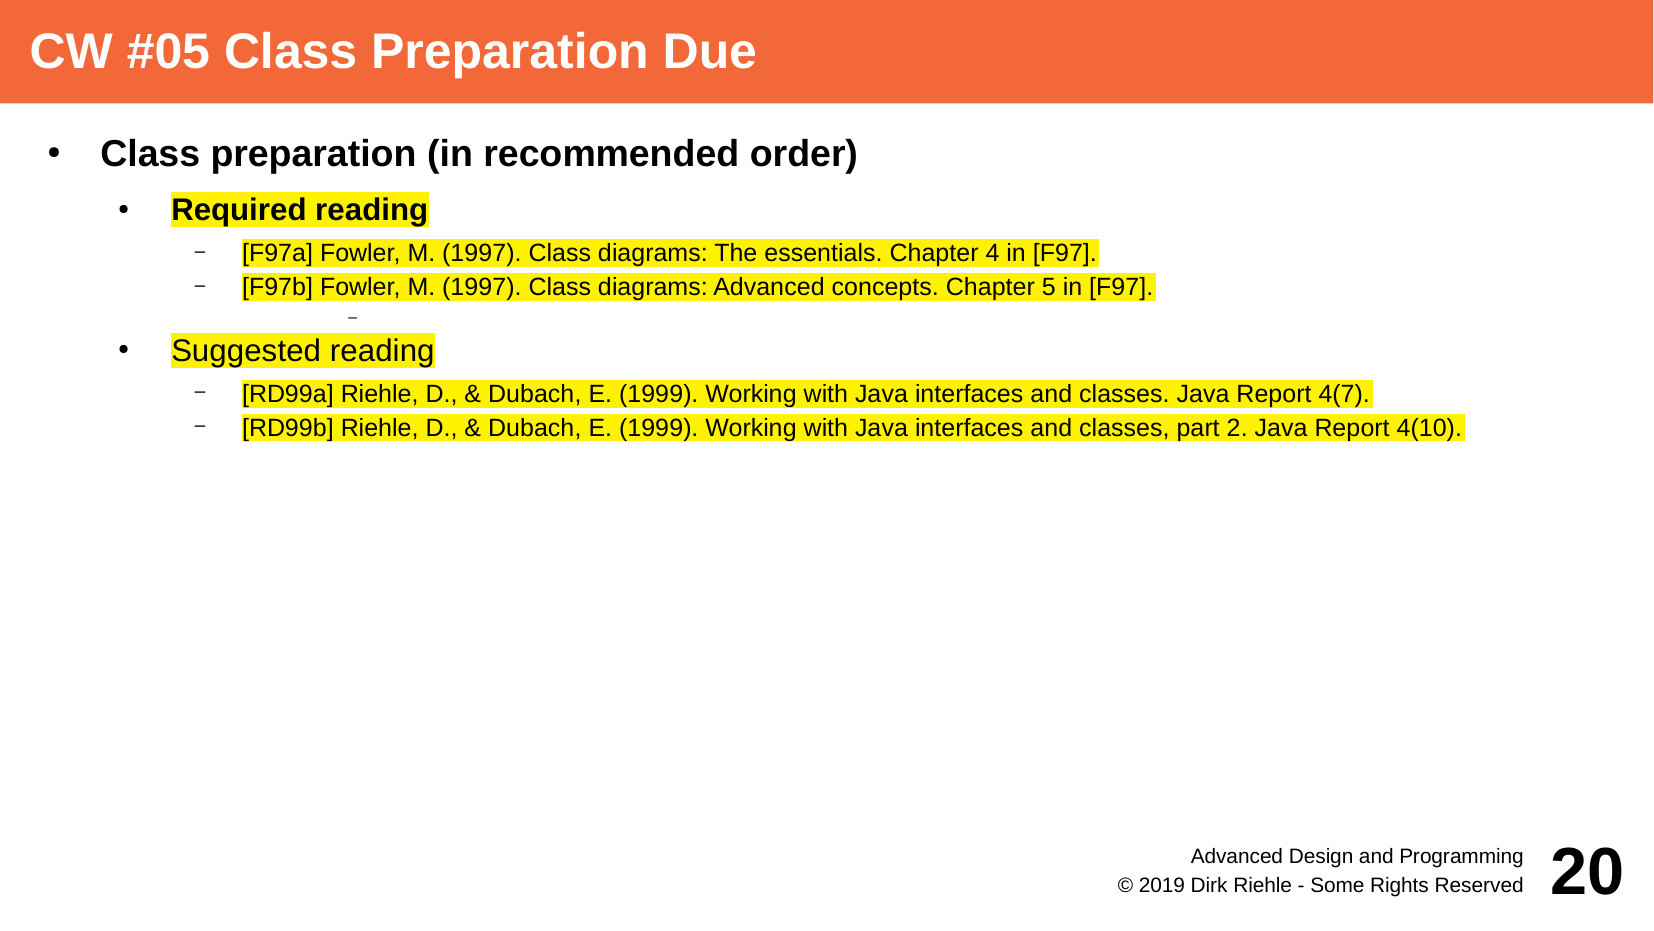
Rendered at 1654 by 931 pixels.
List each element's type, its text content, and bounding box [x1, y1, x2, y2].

list Class preparation (in recommended order) Required reading [F97a] Fowler, M. (1997). Class diagrams: The essentials. Chapter 4 in [F97]. [F97b] Fowler, M. (1997). Class diagrams: Advanced concepts. Chapter 5 in [F97]. Suggested reading [RD99a] Riehle, D., & Dubach, E. (1999). Working with Java interfaces and classes. Java Report 4(7). [RD99b] Riehle, D., & Dubach, E. (1999). Working with Java interfaces and classes, part 2. Java Report 4(10). [29, 132, 1625, 813]
title CW #05 Class Preparation Due [0, 0, 1654, 104]
